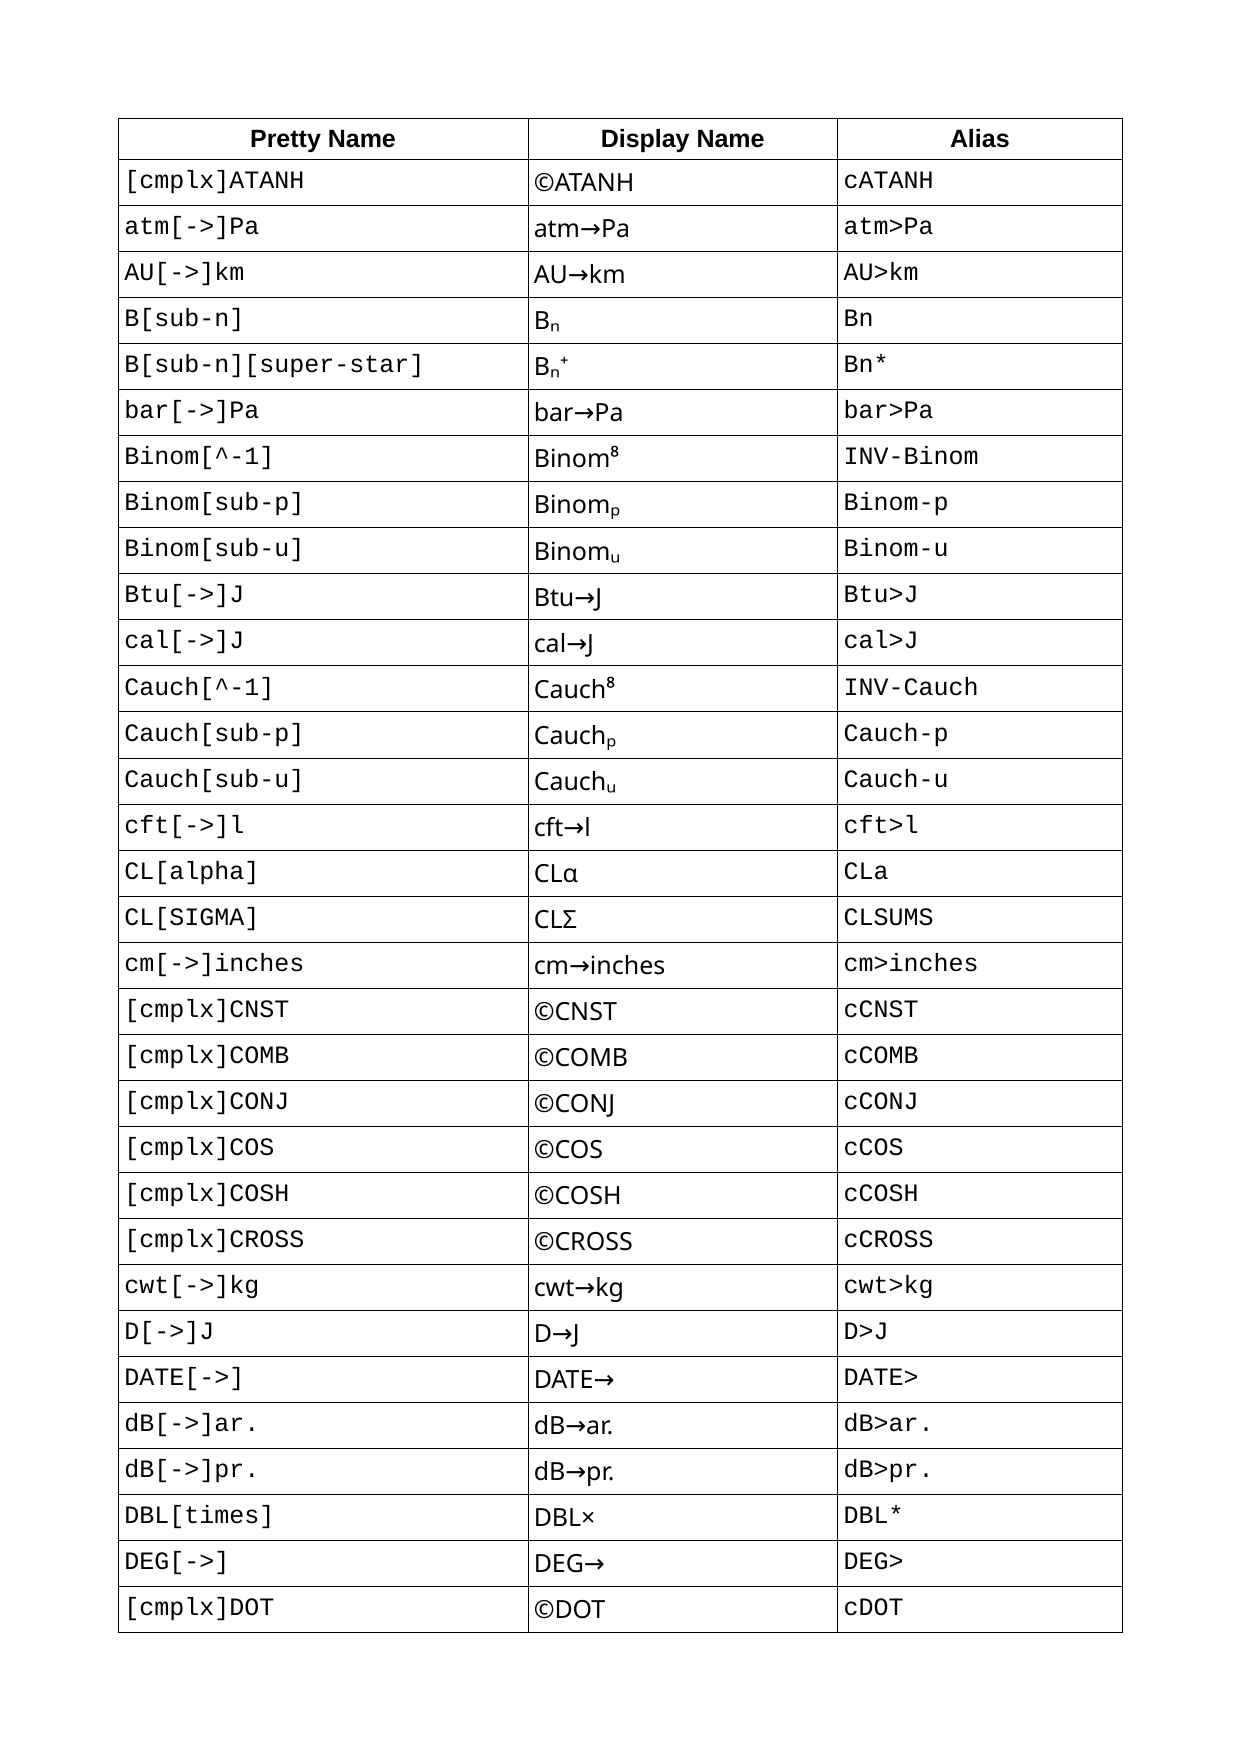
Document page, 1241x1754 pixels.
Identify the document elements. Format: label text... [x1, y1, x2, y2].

table_cell cCNST [838, 989, 1122, 1034]
table_cell D>J [838, 1311, 1122, 1356]
table_cell bar→Pa [529, 390, 837, 435]
table_cell cft→l [529, 805, 837, 849]
table_cell dB>ar. [838, 1403, 1122, 1448]
table_cell [cmplx]COS [119, 1127, 528, 1172]
table_cell [cmplx]CONJ [119, 1081, 528, 1126]
table_cell AU>km [838, 252, 1122, 297]
table_cell CL[alpha] [119, 851, 528, 896]
table_cell INV-Cauch [838, 666, 1122, 711]
table_cell Btu>J [838, 574, 1122, 619]
table_cell Binomₚ [529, 482, 837, 527]
table_cell AU[->]km [119, 252, 528, 297]
table_cell [cmplx]COSH [119, 1173, 528, 1218]
table_cell DATE→ [529, 1357, 837, 1402]
table_cell [cmplx]DOT [119, 1587, 528, 1632]
table_cell DBL[times] [119, 1495, 528, 1540]
table_cell Binom-u [838, 528, 1122, 573]
table_cell [cmplx]CNST [119, 989, 528, 1034]
table_cell cATANH [838, 160, 1122, 205]
table_cell Cauch⁸ [529, 666, 837, 711]
table_cell dB[->]ar. [119, 1403, 528, 1448]
table_cell ©DOT [529, 1587, 837, 1632]
table_cell dB>pr. [838, 1449, 1122, 1494]
table_cell ©CONJ [529, 1081, 837, 1126]
table_header Pretty Name [119, 119, 528, 159]
table_cell cCROSS [838, 1219, 1122, 1264]
table_cell DBL* [838, 1495, 1122, 1540]
table_cell cCOMB [838, 1035, 1122, 1080]
table_cell cft[->]l [119, 805, 528, 849]
table_cell Bₙ [529, 298, 837, 343]
table_cell Cauch-p [838, 712, 1122, 757]
table_cell B[sub-n][super-star] [119, 344, 528, 389]
table_cell Cauch-u [838, 759, 1122, 803]
table_cell cal→J [529, 620, 837, 665]
table_cell cm>inches [838, 943, 1122, 988]
table_cell atm→Pa [529, 206, 837, 251]
table_cell Bn* [838, 344, 1122, 389]
table_cell Binom[sub-p] [119, 482, 528, 527]
table_cell INV-Binom [838, 436, 1122, 481]
table_cell Cauchₚ [529, 712, 837, 757]
table_cell D[->]J [119, 1311, 528, 1356]
table_cell cm→inches [529, 943, 837, 988]
table_cell Binom[^-1] [119, 436, 528, 481]
table_cell CLa [838, 851, 1122, 896]
table_cell [cmplx]CROSS [119, 1219, 528, 1264]
table_cell cft>l [838, 805, 1122, 849]
table_cell DATE[->] [119, 1357, 528, 1402]
table_cell [cmplx]COMB [119, 1035, 528, 1080]
table_cell AU→km [529, 252, 837, 297]
table_cell D→J [529, 1311, 837, 1356]
table_cell CLSUMS [838, 897, 1122, 942]
table_cell cal>J [838, 620, 1122, 665]
table_cell Btu→J [529, 574, 837, 619]
table_cell Binom-p [838, 482, 1122, 527]
table_cell cm[->]inches [119, 943, 528, 988]
table_cell Bn [838, 298, 1122, 343]
table_cell B[sub-n] [119, 298, 528, 343]
table_cell cCOS [838, 1127, 1122, 1172]
table_cell Cauch[sub-u] [119, 759, 528, 803]
table_cell Bₙ⁺ [529, 344, 837, 389]
table_cell DEG> [838, 1541, 1122, 1586]
table_cell ©CNST [529, 989, 837, 1034]
table_cell ©CROSS [529, 1219, 837, 1264]
table_cell ©COSH [529, 1173, 837, 1218]
table_cell dB[->]pr. [119, 1449, 528, 1494]
table_cell cCONJ [838, 1081, 1122, 1126]
table_cell cCOSH [838, 1173, 1122, 1218]
table_cell cwt[->]kg [119, 1265, 528, 1310]
table_cell ©COS [529, 1127, 837, 1172]
table_cell bar>Pa [838, 390, 1122, 435]
table_cell CLα [529, 851, 837, 896]
table_cell CL[SIGMA] [119, 897, 528, 942]
table_cell atm>Pa [838, 206, 1122, 251]
table_cell Binomᵤ [529, 528, 837, 573]
table_cell cal[->]J [119, 620, 528, 665]
table_cell dB→pr. [529, 1449, 837, 1494]
table_cell DEG→ [529, 1541, 837, 1586]
table_cell DBL× [529, 1495, 837, 1540]
table_cell atm[->]Pa [119, 206, 528, 251]
table_header Alias [838, 119, 1122, 159]
table_header Display Name [529, 119, 837, 159]
table_cell [cmplx]ATANH [119, 160, 528, 205]
table_cell Binom[sub-u] [119, 528, 528, 573]
table_cell ©ATANH [529, 160, 837, 205]
table_cell Btu[->]J [119, 574, 528, 619]
table_cell Cauchᵤ [529, 759, 837, 803]
table_cell CLΣ [529, 897, 837, 942]
table_cell DATE> [838, 1357, 1122, 1402]
table_cell DEG[->] [119, 1541, 528, 1586]
table_cell dB→ar. [529, 1403, 837, 1448]
table_cell cDOT [838, 1587, 1122, 1632]
table_cell Cauch[^-1] [119, 666, 528, 711]
table_cell Cauch[sub-p] [119, 712, 528, 757]
table_cell ©COMB [529, 1035, 837, 1080]
table_cell bar[->]Pa [119, 390, 528, 435]
table_cell cwt>kg [838, 1265, 1122, 1310]
table_cell Binom⁸ [529, 436, 837, 481]
table_cell cwt→kg [529, 1265, 837, 1310]
